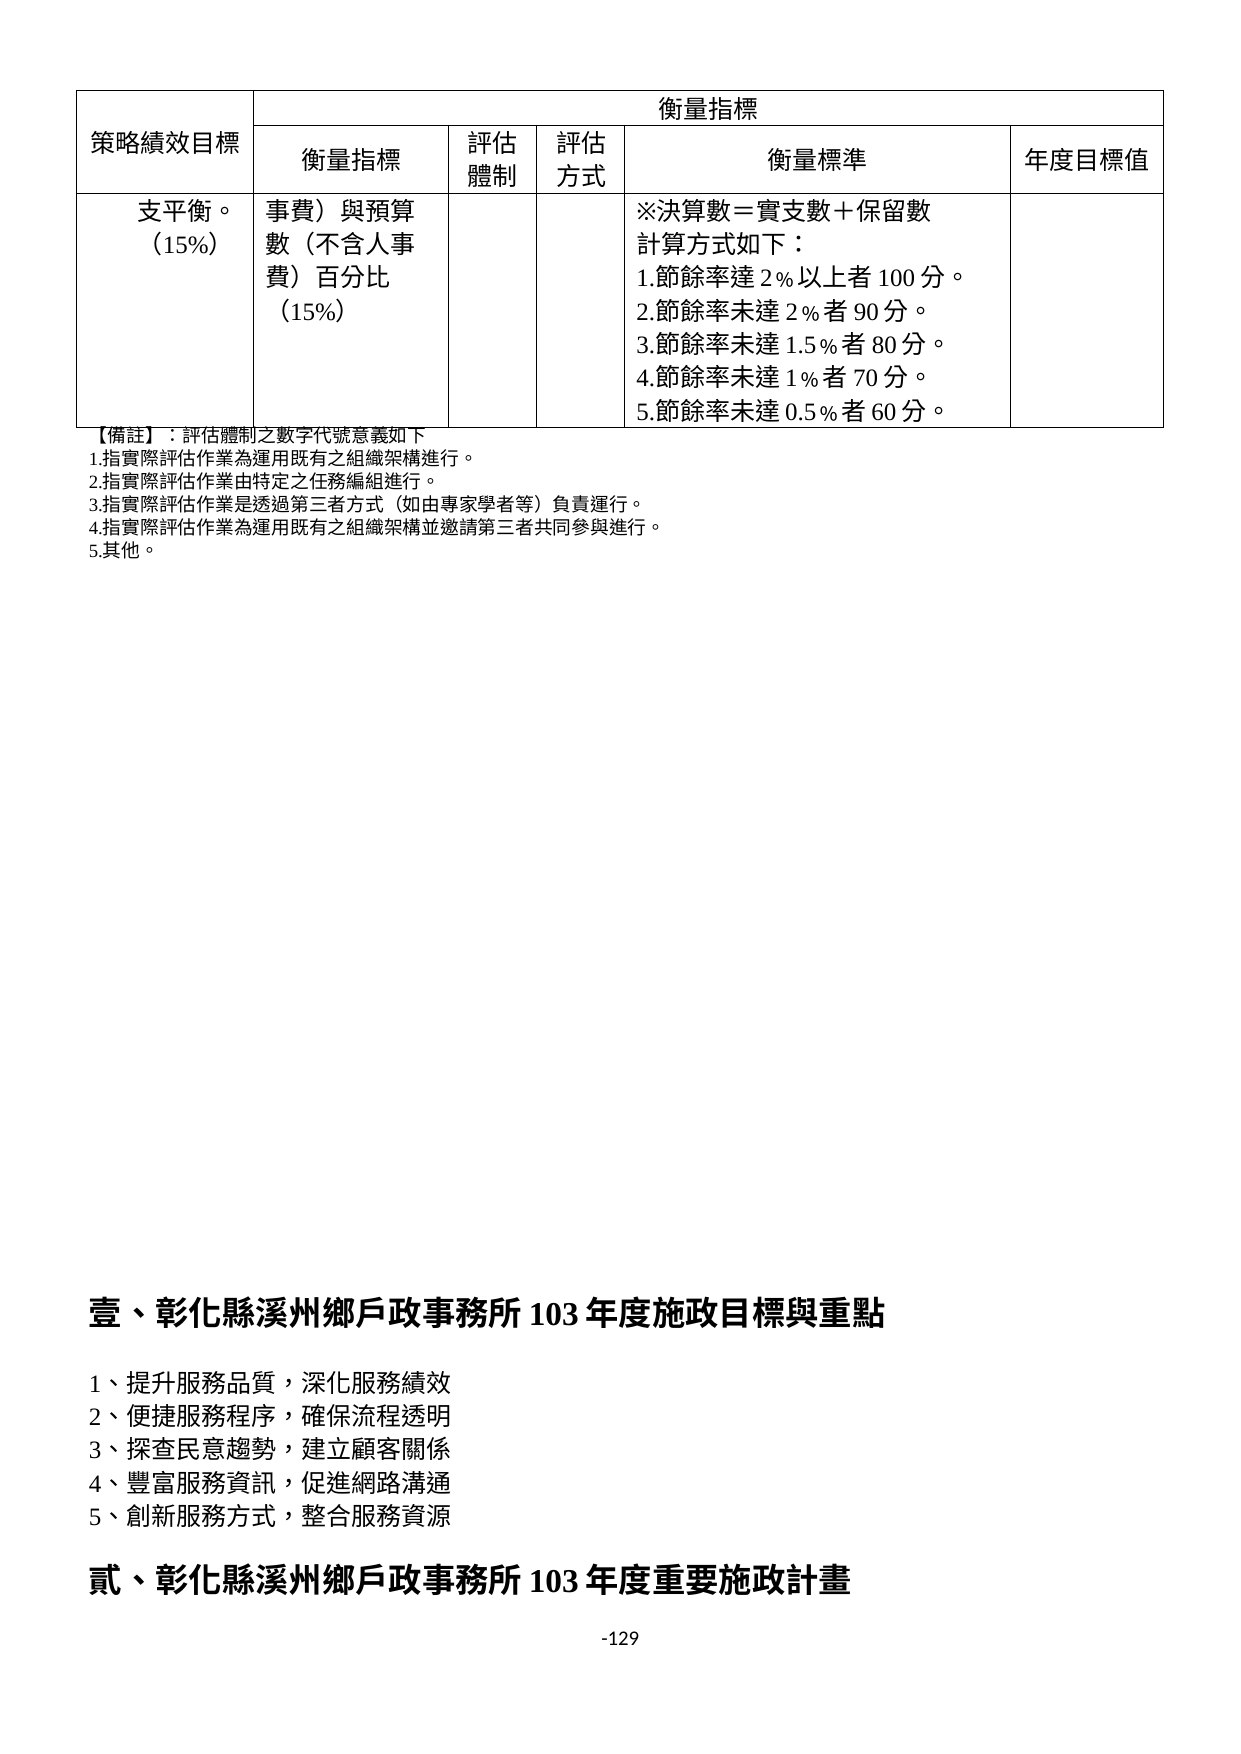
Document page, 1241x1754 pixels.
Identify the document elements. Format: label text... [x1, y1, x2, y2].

table_cell 支平衡。（15%） [77, 194, 253, 427]
table_header 策略績效目標 [77, 91, 253, 192]
list 指實際評估作業是透過第三者方式（如由專家學者等）負責運行。 [88, 497, 1152, 515]
text 【備註】：評估體制之數字代號意義如下 [88, 428, 1152, 447]
table_cell 衡量指標 [254, 126, 448, 192]
list 指實際評估作業由特定之任務編組進行。 [88, 474, 1152, 492]
table_cell [537, 194, 624, 427]
table_cell 評估體制 [449, 126, 536, 192]
list 豐富服務資訊，促進網路溝通 [88, 1465, 1152, 1499]
table_cell 評估方式 [537, 126, 624, 192]
list 探查民意趨勢，建立顧客關係 [88, 1432, 1152, 1465]
list 其他。 [88, 542, 1152, 561]
table_cell 事費）與預算數（不含人事費）百分比（15%） [254, 194, 448, 427]
table_cell 衡量標準 [625, 126, 1010, 192]
table_cell [1011, 194, 1163, 427]
table_cell 年度目標值 [1011, 126, 1163, 192]
list 創新服務方式，整合服務資源 [88, 1499, 1152, 1532]
table_header 衡量指標 [254, 91, 1163, 125]
table_cell [449, 194, 536, 427]
list 指實際評估作業為運用既有之組織架構進行。 [88, 451, 1152, 469]
list 便捷服務程序，確保流程透明 [88, 1399, 1152, 1432]
text 壹、彰化縣溪州鄉戶政事務所103年度施政目標與重點 [88, 1299, 1152, 1332]
text 貳、彰化縣溪州鄉戶政事務所103年度重要施政計畫 [88, 1565, 1152, 1599]
list 提升服務品質，深化服務績效 [88, 1365, 1152, 1399]
list 指實際評估作業為運用既有之組織架構並邀請第三者共同參與進行。 [88, 519, 1152, 538]
table_cell ※決算數＝實支數＋保留數 計算方式如下： 1.節餘率達2﹪以上者100分。 2.節餘率未達 2﹪者 90分。 3.節餘率未達1.5﹪者 80分。 4.節餘率未達1﹪者 70分。 5.節餘率未達0.5﹪者60分。 [625, 194, 1010, 427]
